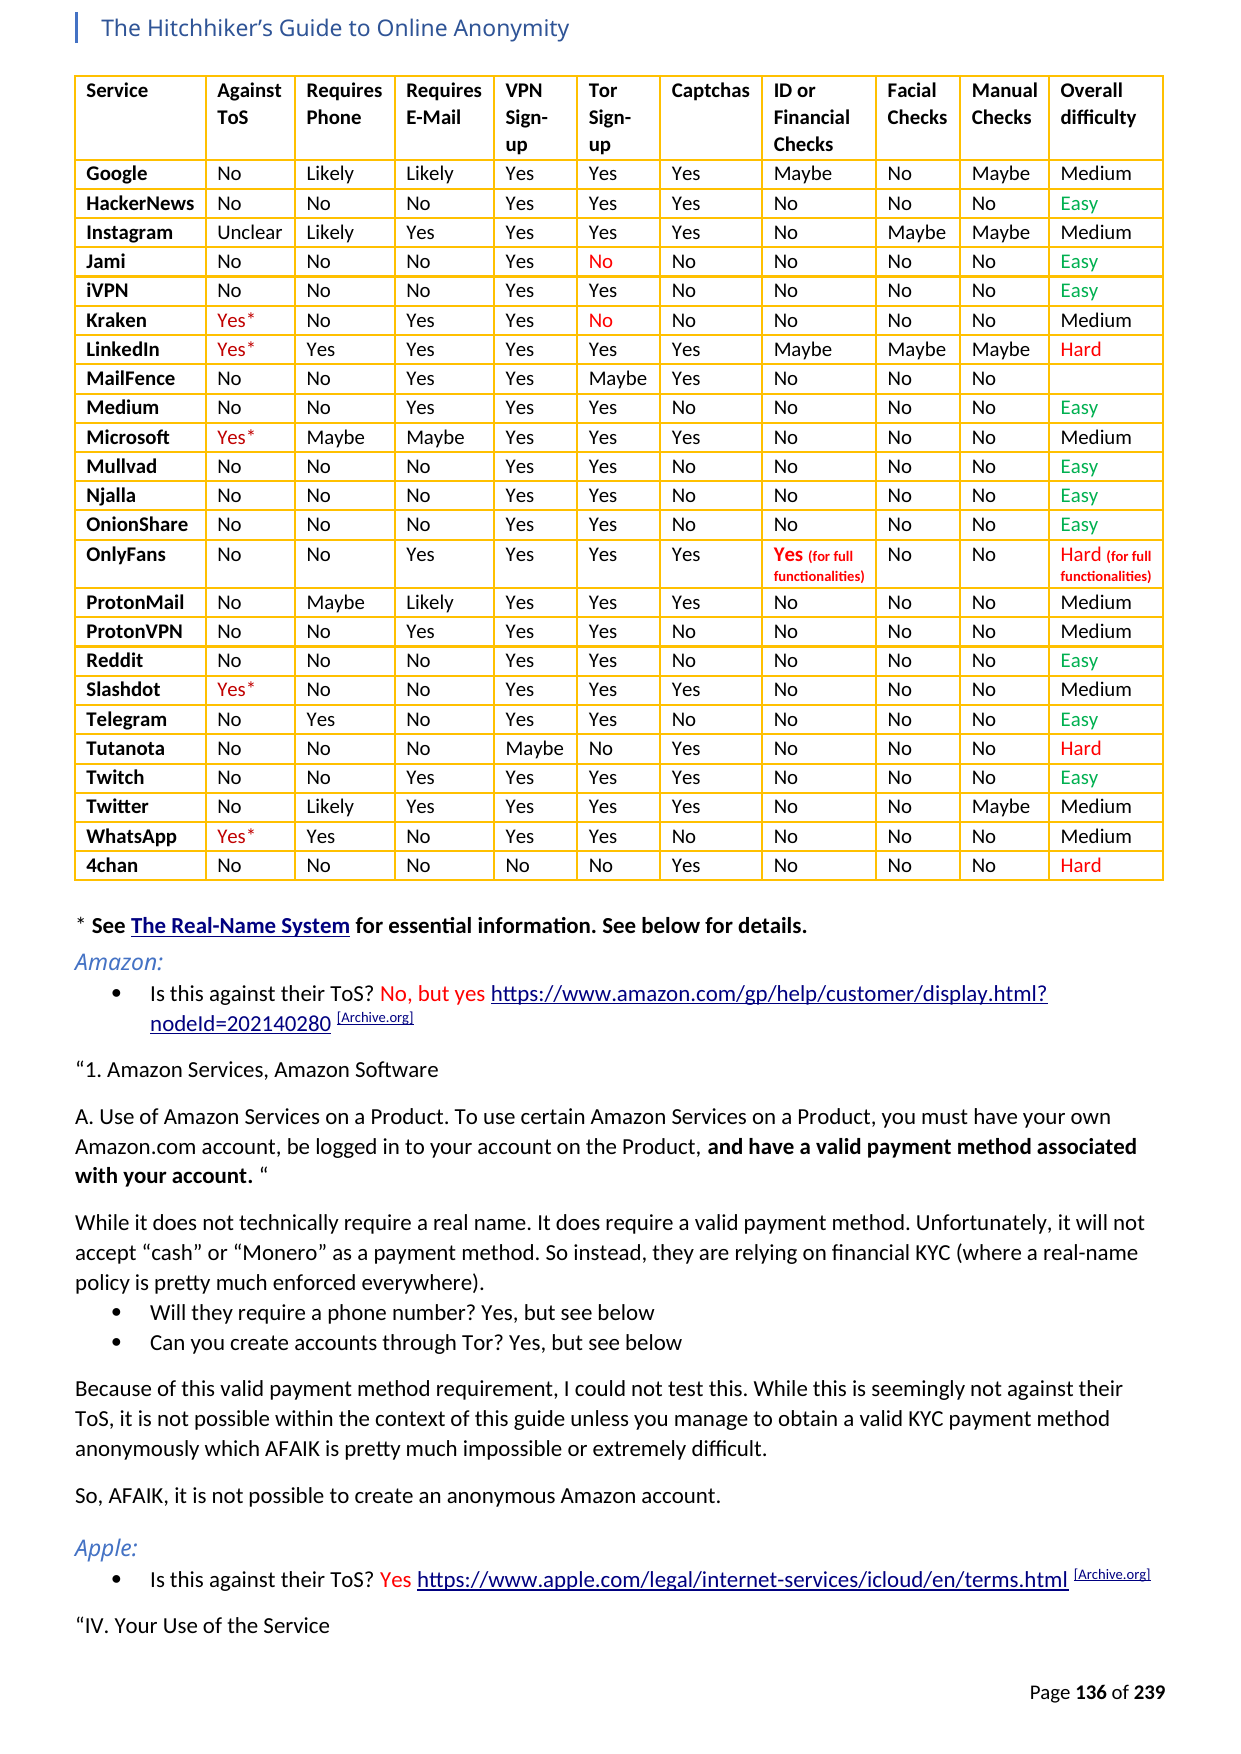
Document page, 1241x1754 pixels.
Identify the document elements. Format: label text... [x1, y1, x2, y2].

table_cell No [961, 424, 1048, 451]
table_cell No [763, 765, 875, 792]
table_cell No [207, 190, 294, 217]
table_cell No [207, 365, 294, 392]
table_cell Yes [495, 589, 576, 616]
table_cell No [763, 706, 875, 733]
table_cell Yes [495, 765, 576, 792]
table_header Requires E-Mail [396, 77, 493, 158]
table_cell Yes [396, 365, 493, 392]
table_cell No [296, 648, 394, 674]
table_cell No [763, 365, 875, 392]
table_cell No [763, 794, 875, 821]
table_cell Yes [578, 336, 659, 363]
table_cell Yes* [207, 336, 294, 363]
table_cell No [296, 511, 394, 539]
table_cell No [207, 482, 294, 509]
table_cell No [396, 482, 493, 509]
table_cell No [578, 735, 659, 762]
table_cell Medium [1050, 424, 1162, 451]
table_cell Yes [495, 482, 576, 509]
table_cell LinkedIn [76, 336, 205, 363]
table_cell Yes [495, 307, 576, 334]
table_cell Yes* [207, 677, 294, 704]
table_cell Medium [1050, 677, 1162, 704]
table_cell No [207, 794, 294, 821]
list Will they require a phone number? Yes, but see below [112, 1298, 1165, 1326]
table_cell No [961, 706, 1048, 733]
table_cell No [763, 278, 875, 305]
table_cell Yes [578, 424, 659, 451]
table_cell Easy [1050, 278, 1162, 305]
table_cell No [296, 365, 394, 392]
table_cell Yes [578, 190, 659, 217]
table_cell Yes [578, 589, 659, 616]
table_cell Medium [1050, 219, 1162, 246]
table_cell No [961, 365, 1048, 392]
table_cell No [961, 618, 1048, 645]
table_cell No [296, 453, 394, 480]
table_cell No [207, 618, 294, 645]
table_cell Telegram [76, 706, 205, 733]
table_cell No [578, 248, 659, 275]
table_cell No [877, 765, 959, 792]
table_cell No [207, 852, 294, 879]
table_cell Maybe [961, 219, 1048, 246]
table_cell No [961, 589, 1048, 616]
table_cell Yes [661, 219, 761, 246]
table_cell Yes [578, 765, 659, 792]
table_cell No [661, 648, 761, 674]
table_cell No [296, 307, 394, 334]
table_cell Unclear [207, 219, 294, 246]
table_cell No [396, 453, 493, 480]
table_cell No [296, 765, 394, 792]
table_cell No [207, 161, 294, 188]
table_cell Reddit [76, 648, 205, 674]
table_cell Kraken [76, 307, 205, 334]
table_cell No [763, 823, 875, 850]
table_cell Easy [1050, 395, 1162, 422]
table_cell No [396, 278, 493, 305]
table_cell Yes [661, 735, 761, 762]
table_cell Yes [396, 618, 493, 645]
table_cell Yes [578, 618, 659, 645]
table_header Service [76, 77, 205, 158]
table_cell Maybe [763, 336, 875, 363]
table_cell Yes [661, 336, 761, 363]
table_cell Yes [578, 482, 659, 509]
table_cell Hard [1050, 735, 1162, 762]
table_cell No [396, 190, 493, 217]
table_cell OnionShare [76, 511, 205, 539]
table_cell Yes [495, 823, 576, 850]
table_cell No [763, 482, 875, 509]
table_cell Yes [661, 161, 761, 188]
table_cell No [763, 453, 875, 480]
table_cell Yes [578, 648, 659, 674]
table_header Tor Sign-up [578, 77, 659, 158]
table_cell No [207, 248, 294, 275]
table_cell No [207, 395, 294, 422]
table_cell No [877, 278, 959, 305]
table_cell Likely [396, 161, 493, 188]
table_cell ProtonVPN [76, 618, 205, 645]
table_cell No [961, 395, 1048, 422]
table_cell No [763, 511, 875, 539]
table_cell Yes [495, 161, 576, 188]
table_cell No [296, 482, 394, 509]
table_header Facial Checks [877, 77, 959, 158]
table_cell Yes [661, 424, 761, 451]
table_cell No [207, 765, 294, 792]
subtitle Amazon: [75, 945, 1165, 977]
table_cell No [877, 618, 959, 645]
table_cell Yes [396, 794, 493, 821]
table_cell Yes [396, 219, 493, 246]
table_cell No [877, 706, 959, 733]
table_cell No [877, 852, 959, 879]
table_cell No [961, 307, 1048, 334]
table_cell No [877, 395, 959, 422]
table_cell No [763, 852, 875, 879]
table_cell Instagram [76, 219, 205, 246]
table_cell Njalla [76, 482, 205, 509]
table_cell iVPN [76, 278, 205, 305]
table_cell No [763, 735, 875, 762]
table_cell Yes [296, 336, 394, 363]
table_cell Easy [1050, 190, 1162, 217]
table_cell Yes [495, 648, 576, 674]
table_cell Easy [1050, 648, 1162, 674]
table_cell Jami [76, 248, 205, 275]
table_header VPN Sign-up [495, 77, 576, 158]
table_cell No [296, 618, 394, 645]
table_cell No [207, 589, 294, 616]
table_cell No [961, 482, 1048, 509]
table_cell Maybe [578, 365, 659, 392]
text “1. Amazon Services, Amazon Software [75, 1055, 1165, 1083]
table_cell Yes [661, 190, 761, 217]
table_cell Yes [396, 765, 493, 792]
table_cell No [763, 648, 875, 674]
table_cell No [763, 618, 875, 645]
table_cell Medium [1050, 589, 1162, 616]
table_cell No [961, 190, 1048, 217]
table_cell No [207, 511, 294, 539]
table_cell No [207, 706, 294, 733]
text While it does not technically require a real name. It does require a valid payment method. Unfortunately, it will not accept “cash” or “Monero” as a payment method. So instead, they are relying on financial KYC (where a real-name policy is pretty much enforced everywhere). [75, 1208, 1165, 1296]
table_cell Yes [578, 541, 659, 587]
table_cell Yes [495, 453, 576, 480]
table_cell Hard [1050, 336, 1162, 363]
table_cell Easy [1050, 248, 1162, 275]
table_cell No [661, 706, 761, 733]
table_cell No [961, 823, 1048, 850]
table_cell Yes [296, 823, 394, 850]
table_cell No [877, 482, 959, 509]
table_cell No [296, 541, 394, 587]
table_cell No [877, 511, 959, 539]
table_cell No [877, 453, 959, 480]
text “IV. Your Use of the Service [75, 1611, 1165, 1639]
table_cell No [396, 823, 493, 850]
table_cell No [877, 541, 959, 587]
table_cell Yes [396, 541, 493, 587]
table_cell No [961, 677, 1048, 704]
table_cell Yes [661, 677, 761, 704]
table_cell Yes [495, 794, 576, 821]
table_cell MailFence [76, 365, 205, 392]
table_cell No [961, 735, 1048, 762]
table_cell Medium [1050, 365, 1162, 392]
table_cell Medium [76, 395, 205, 422]
table_cell Maybe [763, 161, 875, 188]
table_cell Likely [296, 219, 394, 246]
table_cell Yes [495, 278, 576, 305]
table_cell No [296, 190, 394, 217]
table_cell Hard [1050, 852, 1162, 879]
table_cell No [396, 706, 493, 733]
table_cell No [961, 765, 1048, 792]
table_cell No [396, 511, 493, 539]
table_cell Medium [1050, 794, 1162, 821]
table_cell Maybe [296, 589, 394, 616]
table_cell No [877, 248, 959, 275]
table_cell No [578, 852, 659, 879]
table_cell Yes [495, 677, 576, 704]
table_cell Yes [661, 589, 761, 616]
table_cell No [961, 648, 1048, 674]
table_cell No [296, 248, 394, 275]
table_cell No [961, 278, 1048, 305]
table_cell Maybe [877, 336, 959, 363]
table_cell Yes [296, 706, 394, 733]
table_cell Yes [578, 677, 659, 704]
table_cell Likely [396, 589, 493, 616]
table_cell ProtonMail [76, 589, 205, 616]
table_cell No [578, 307, 659, 334]
table_cell Yes [661, 852, 761, 879]
table_cell Yes [495, 248, 576, 275]
table_cell No [396, 735, 493, 762]
table_cell Maybe [296, 424, 394, 451]
list Can you create accounts through Tor? Yes, but see below [112, 1328, 1165, 1356]
text So, AFAIK, it is not possible to create an anonymous Amazon account. [75, 1481, 1165, 1509]
table_header Manual Checks [961, 77, 1048, 158]
table_cell Yes [495, 541, 576, 587]
text A. Use of Amazon Services on a Product. To use certain Amazon Services on a Product, you must have your own Amazon.com account, be logged in to your account on the Product, and have a valid payment method associated with your account. “ [75, 1102, 1165, 1190]
list Is this against their ToS? No, but yes https://www.amazon.com/gp/help/customer/display.html?nodeId=202140280 [Archive.org] [112, 979, 1165, 1037]
table_cell Yes [495, 511, 576, 539]
table_cell Yes [661, 365, 761, 392]
table_cell Yes [661, 794, 761, 821]
table_cell Medium [1050, 823, 1162, 850]
table_cell No [877, 823, 959, 850]
table_cell No [661, 307, 761, 334]
table_cell Slashdot [76, 677, 205, 704]
table_cell No [961, 511, 1048, 539]
table_cell No [763, 395, 875, 422]
table_cell Yes [495, 365, 576, 392]
table_cell Yes [578, 706, 659, 733]
table_cell Medium [1050, 618, 1162, 645]
table_cell Easy [1050, 482, 1162, 509]
table_cell Yes [578, 453, 659, 480]
table_cell No [661, 453, 761, 480]
table_cell Yes [578, 511, 659, 539]
table_cell No [961, 248, 1048, 275]
table_cell Likely [296, 161, 394, 188]
table_cell WhatsApp [76, 823, 205, 850]
text Because of this valid payment method requirement, I could not test this. While this is seemingly not against their ToS, it is not possible within the context of this guide unless you manage to obtain a valid KYC payment method anonymously which AFAIK is pretty much impossible or extremely difficult. [75, 1374, 1165, 1462]
table_cell Yes [495, 395, 576, 422]
table_cell Yes [578, 794, 659, 821]
table_cell No [763, 248, 875, 275]
table_cell No [661, 395, 761, 422]
table_cell No [763, 219, 875, 246]
table_cell Yes [396, 395, 493, 422]
table_cell No [296, 852, 394, 879]
table_cell Hard (for full functionalities) [1050, 541, 1162, 587]
text * See The Real-Name System for essential information. See below for details. [75, 911, 1165, 939]
table_cell Google [76, 161, 205, 188]
table_cell No [877, 794, 959, 821]
table_cell No [763, 677, 875, 704]
table_cell OnlyFans [76, 541, 205, 587]
table_cell 4chan [76, 852, 205, 879]
table_cell No [661, 823, 761, 850]
table_header Against ToS [207, 77, 294, 158]
table_cell Maybe [396, 424, 493, 451]
table_cell Medium [1050, 161, 1162, 188]
table_cell Medium [1050, 307, 1162, 334]
table_cell Yes* [207, 424, 294, 451]
table_cell Easy [1050, 706, 1162, 733]
table_cell Yes [495, 190, 576, 217]
table_cell Yes [578, 219, 659, 246]
table_cell Maybe [961, 161, 1048, 188]
table_cell Maybe [495, 735, 576, 762]
table_cell No [961, 852, 1048, 879]
table_cell No [207, 735, 294, 762]
table_cell HackerNews [76, 190, 205, 217]
table_cell No [877, 677, 959, 704]
table_cell Yes [495, 706, 576, 733]
table_cell No [763, 307, 875, 334]
table_cell Maybe [961, 336, 1048, 363]
table_cell Yes [578, 278, 659, 305]
table_cell Microsoft [76, 424, 205, 451]
table_header Overall difficulty [1050, 77, 1162, 158]
table_cell Twitter [76, 794, 205, 821]
table_cell Yes [495, 336, 576, 363]
table_cell No [396, 677, 493, 704]
table_cell No [763, 190, 875, 217]
table_header Requires Phone [296, 77, 394, 158]
table_cell No [207, 278, 294, 305]
table_cell No [877, 161, 959, 188]
table_cell No [877, 190, 959, 217]
table_cell Yes [495, 219, 576, 246]
subtitle Apple: [75, 1531, 1165, 1563]
table_header Captchas [661, 77, 761, 158]
table_cell Yes (for full functionalities) [763, 541, 875, 587]
table_cell No [877, 735, 959, 762]
list Is this against their ToS? Yes https://www.apple.com/legal/internet-services/icloud/en/terms.html [Archive.org] [112, 1565, 1165, 1593]
table_cell No [296, 735, 394, 762]
table_cell No [296, 395, 394, 422]
table_cell No [661, 482, 761, 509]
table_cell No [661, 511, 761, 539]
table_cell Maybe [961, 794, 1048, 821]
table_cell Yes* [207, 307, 294, 334]
table_cell No [661, 618, 761, 645]
table_cell No [763, 589, 875, 616]
table_cell Yes [578, 823, 659, 850]
table_cell No [396, 248, 493, 275]
table_cell Yes [578, 161, 659, 188]
table_cell No [296, 278, 394, 305]
table_cell Yes [661, 541, 761, 587]
table_cell Yes* [207, 823, 294, 850]
table_cell No [495, 852, 576, 879]
table_cell Yes [495, 618, 576, 645]
table_cell No [661, 248, 761, 275]
table_cell Twitch [76, 765, 205, 792]
table_cell Yes [661, 765, 761, 792]
table_cell Tutanota [76, 735, 205, 762]
table_cell No [877, 589, 959, 616]
table_cell No [877, 424, 959, 451]
table_cell Yes [495, 424, 576, 451]
table_header ID or Financial Checks [763, 77, 875, 158]
table_cell Maybe [877, 219, 959, 246]
table_cell No [207, 648, 294, 674]
table_cell No [763, 424, 875, 451]
table_cell Yes [396, 336, 493, 363]
table_cell Easy [1050, 765, 1162, 792]
table_cell No [961, 453, 1048, 480]
table_cell No [296, 677, 394, 704]
table_cell Mullvad [76, 453, 205, 480]
table_cell No [661, 278, 761, 305]
table_cell Yes [396, 307, 493, 334]
table_cell Likely [296, 794, 394, 821]
table_cell No [207, 541, 294, 587]
table_cell No [396, 852, 493, 879]
table_cell Yes [578, 395, 659, 422]
table_cell No [877, 365, 959, 392]
table_cell Easy [1050, 453, 1162, 480]
table_cell Easy [1050, 511, 1162, 539]
table_cell No [961, 541, 1048, 587]
table_cell No [396, 648, 493, 674]
table_cell No [877, 307, 959, 334]
table_cell No [207, 453, 294, 480]
table_cell No [877, 648, 959, 674]
